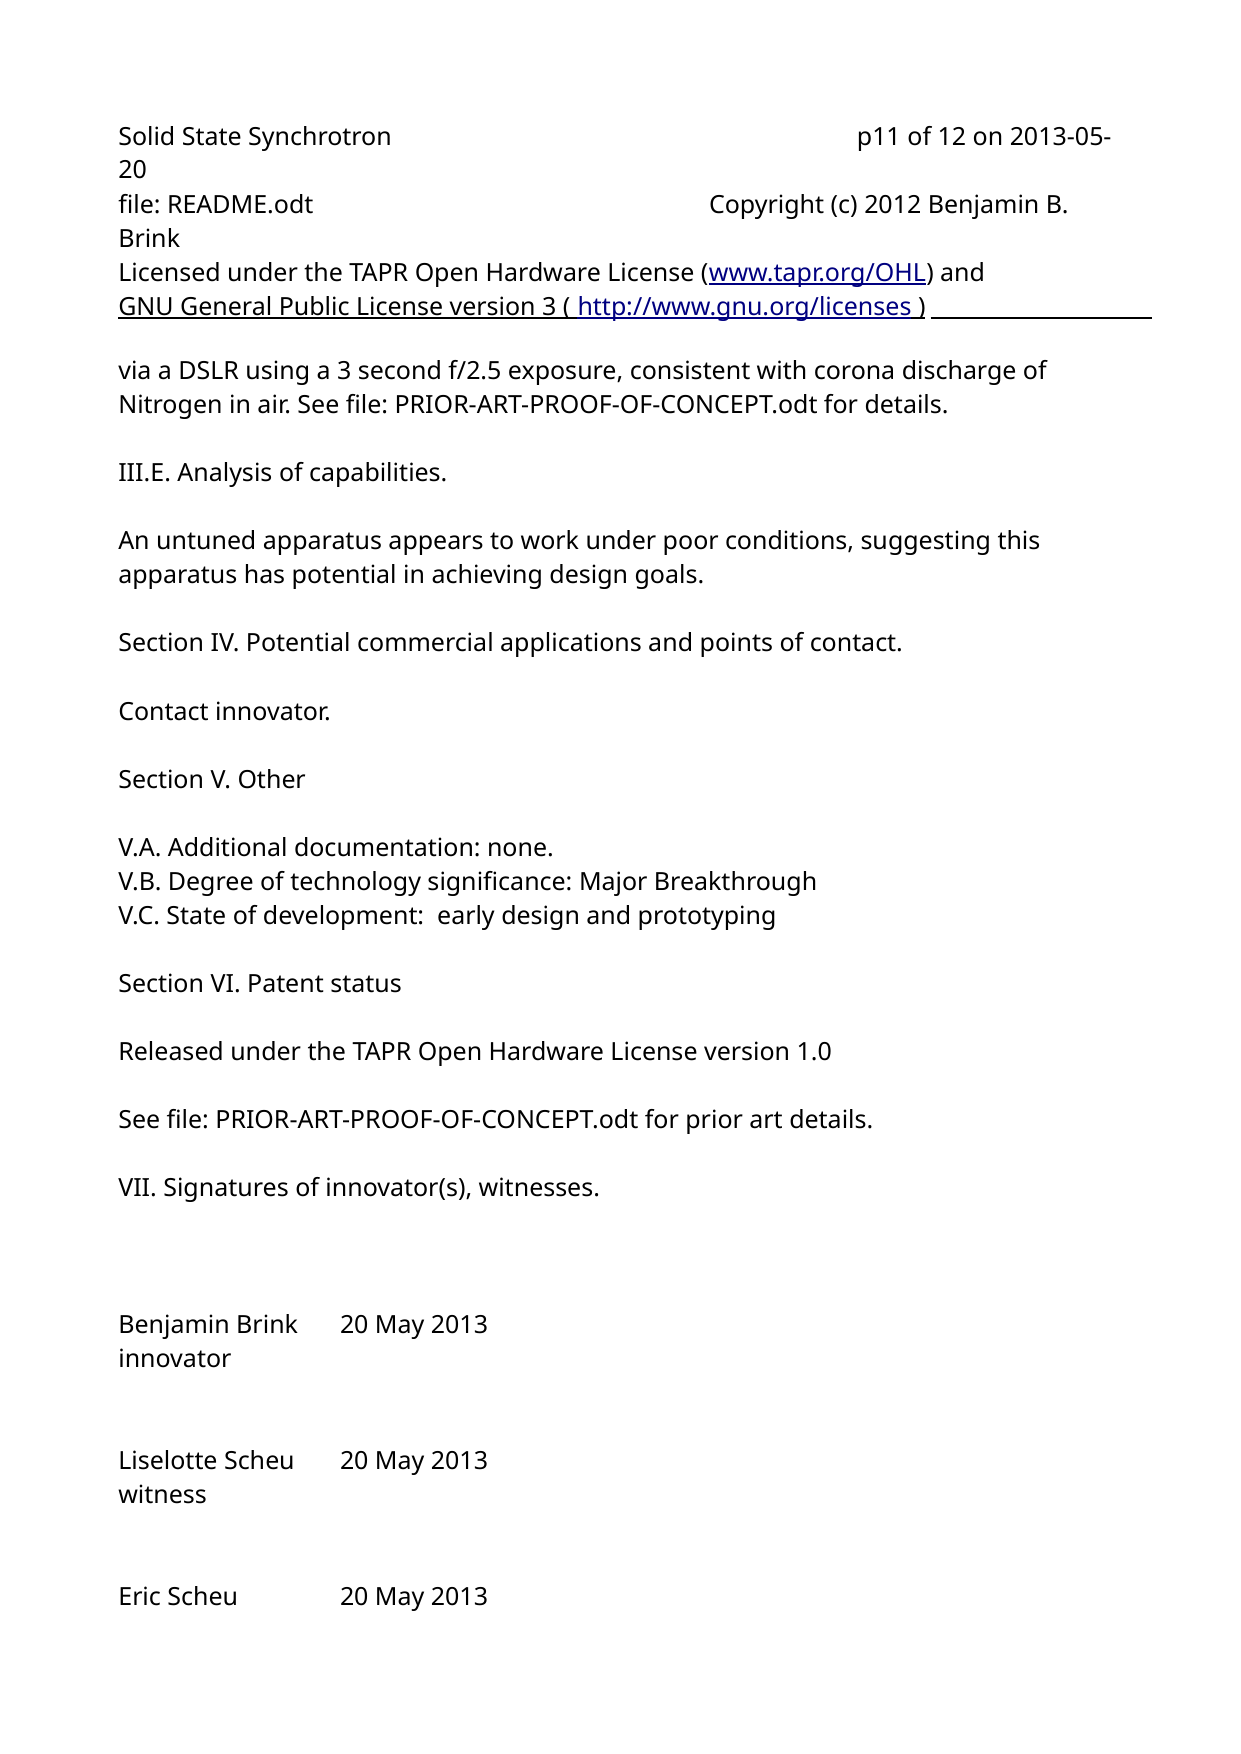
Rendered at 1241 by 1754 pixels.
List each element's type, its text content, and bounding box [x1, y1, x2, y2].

text V.B. Degree of technology significance: Major Breakthrough [118, 863, 1122, 897]
text Contact innovator. [118, 693, 1122, 727]
text III.E. Analysis of capabilities. [118, 455, 1122, 489]
text innovator [118, 1340, 1122, 1374]
text Section VI. Patent status [118, 966, 1122, 1000]
text via a DSLR using a 3 second f/2.5 exposure, consistent with corona discharge of Nitrogen in air. See file: PRIOR-ART-PROOF-OF-CONCEPT.odt for details. [118, 352, 1122, 421]
text witness [118, 1477, 1122, 1511]
text Liselotte Scheu 20 May 2013 [118, 1442, 1122, 1477]
text V.C. State of development: early design and prototyping [118, 897, 1122, 932]
text Section IV. Potential commercial applications and points of contact. [118, 625, 1122, 659]
text V.A. Additional documentation: none. [118, 829, 1122, 863]
text An untuned apparatus appears to work under poor conditions, suggesting this apparatus has potential in achieving design goals. [118, 523, 1122, 591]
text VII. Signatures of innovator(s), witnesses. [118, 1170, 1122, 1204]
text Eric Scheu 20 May 2013 [118, 1579, 1122, 1613]
text Released under the TAPR Open Hardware License version 1.0 [118, 1034, 1122, 1068]
text Section V. Other [118, 761, 1122, 795]
text See file: PRIOR-ART-PROOF-OF-CONCEPT.odt for prior art details. [118, 1102, 1122, 1136]
text Benjamin Brink 20 May 2013 [118, 1306, 1122, 1340]
